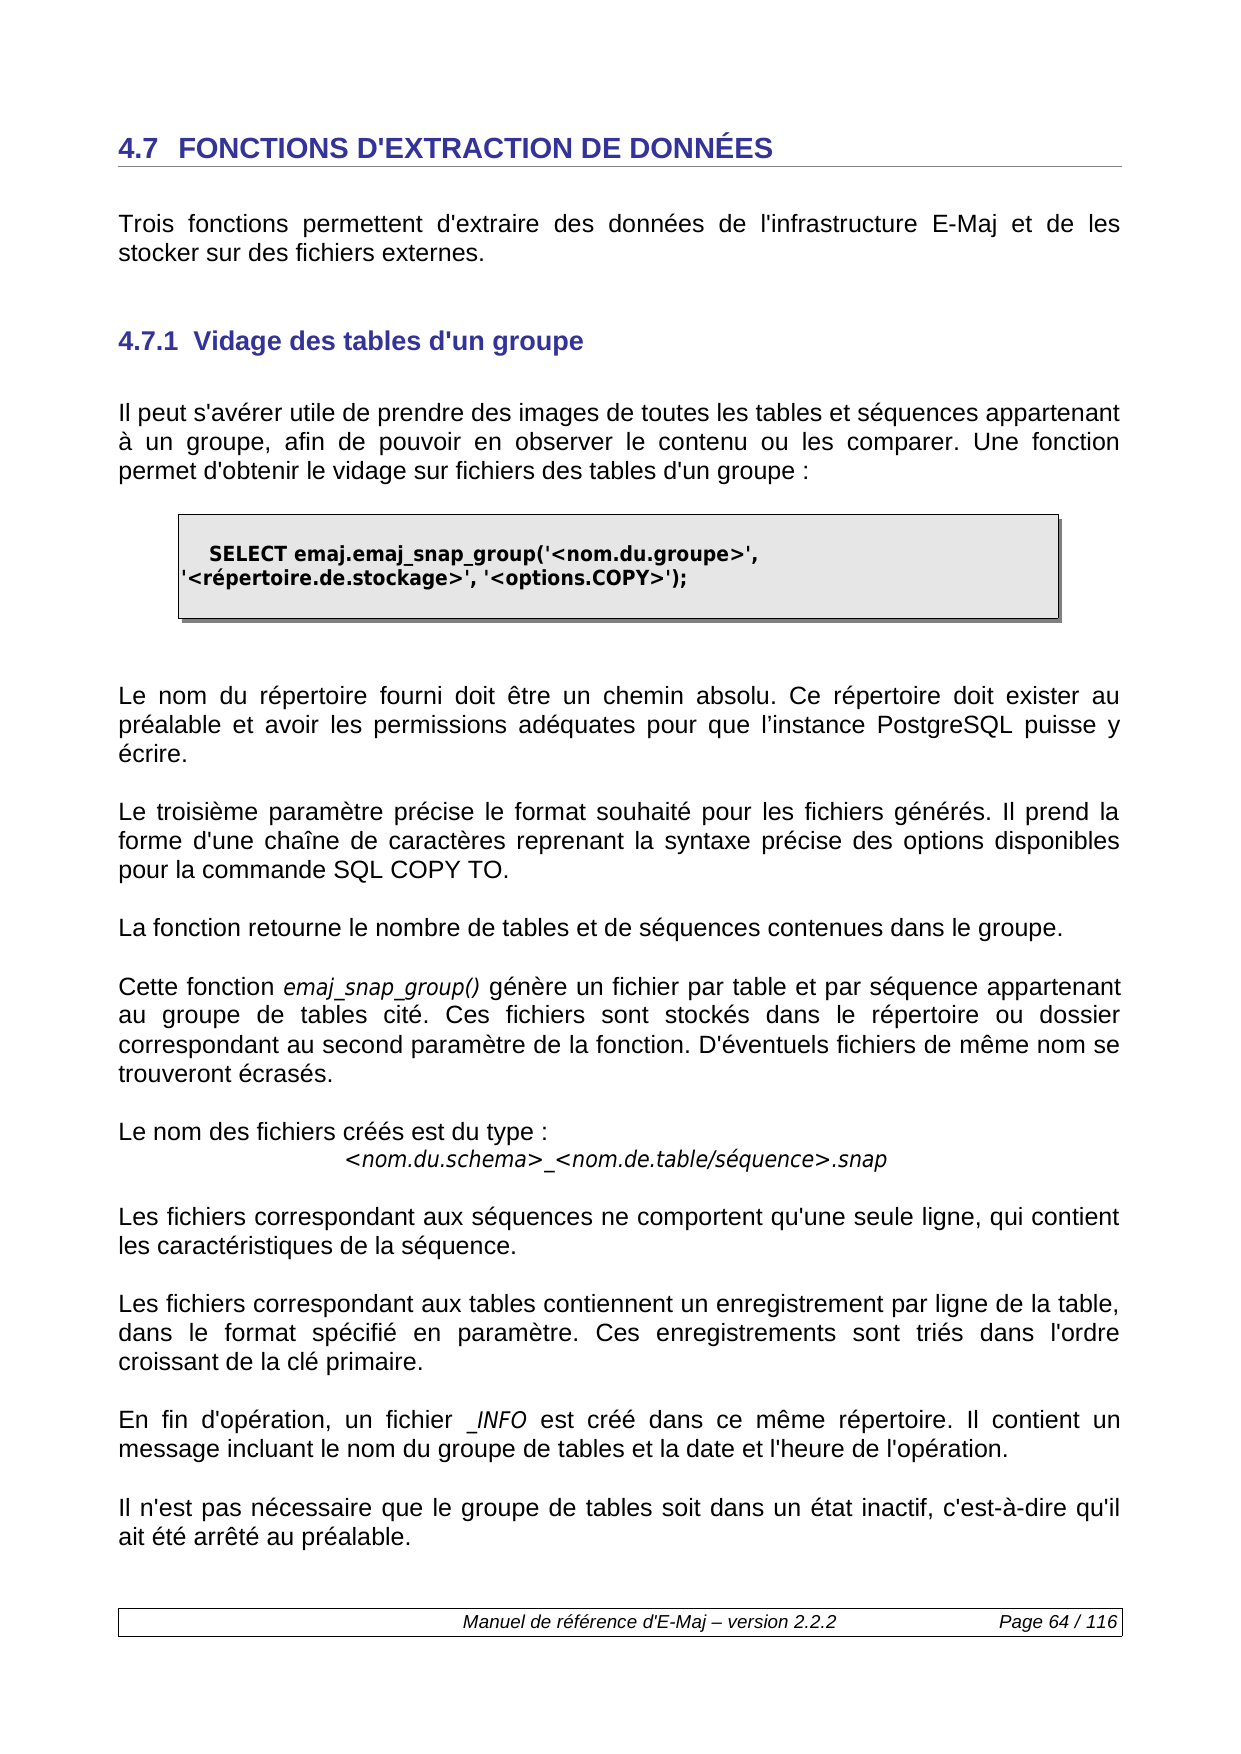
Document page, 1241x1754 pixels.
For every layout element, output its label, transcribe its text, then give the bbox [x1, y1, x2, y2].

text Le nom du répertoire fourni doit être un chemin absolu. Ce répertoire doit exister au préalable et avoir les permissions adéquates pour que l’instance PostgreSQL puisse y écrire. [118, 681, 1122, 768]
text <nom.du.schema>_<nom.de.table/séquence>.snap [118, 1146, 1122, 1173]
text Les fichiers correspondant aux tables contiennent un enregistrement par ligne de la table, dans le format spécifié en paramètre. Ces enregistrements sont triés dans l'ordre croissant de la clé primaire. [118, 1289, 1122, 1376]
subtitle Fonctions d'extraction de données [118, 131, 1122, 166]
text Le troisième paramètre précise le format souhaité pour les fichiers générés. Il prend la forme d'une chaîne de caractères reprenant la syntaxe précise des options disponibles pour la commande SQL COPY TO. [118, 797, 1122, 884]
text Trois fonctions permettent d'extraire des données de l'infrastructure E-Maj et de les stocker sur des fichiers externes. [118, 209, 1122, 267]
text Les fichiers correspondant aux séquences ne comportent qu'une seule ligne, qui contient les caractéristiques de la séquence. [118, 1202, 1122, 1260]
text SELECT emaj.emaj_snap_group('<nom.du.groupe>', '<répertoire.de.stockage>', '<options.COPY>'); [179, 538, 1058, 587]
text Cette fonction emaj_snap_group() génère un fichier par table et par séquence appartenant au groupe de tables cité. Ces fichiers sont stockés dans le répertoire ou dossier correspondant au second paramètre de la fonction. D'éventuels fichiers de même nom se trouveront écrasés. [118, 971, 1122, 1088]
text Le nom des fichiers créés est du type : [118, 1117, 1122, 1146]
text Il n'est pas nécessaire que le groupe de tables soit dans un état inactif, c'est-à-dire qu'il ait été arrêté au préalable. [118, 1492, 1122, 1551]
text La fonction retourne le nombre de tables et de séquences contenues dans le groupe. [118, 913, 1122, 942]
text Il peut s'avérer utile de prendre des images de toutes les tables et séquences appartenant à un groupe, afin de pouvoir en observer le contenu ou les comparer. Une fonction permet d'obtenir le vidage sur fichiers des tables d'un groupe : [118, 398, 1122, 485]
text En fin d'opération, un fichier _INFO est créé dans ce même répertoire. Il contient un message incluant le nom du groupe de tables et la date et l'heure de l'opération. [118, 1405, 1122, 1463]
subtitle Vidage des tables d'un groupe [118, 325, 1122, 356]
